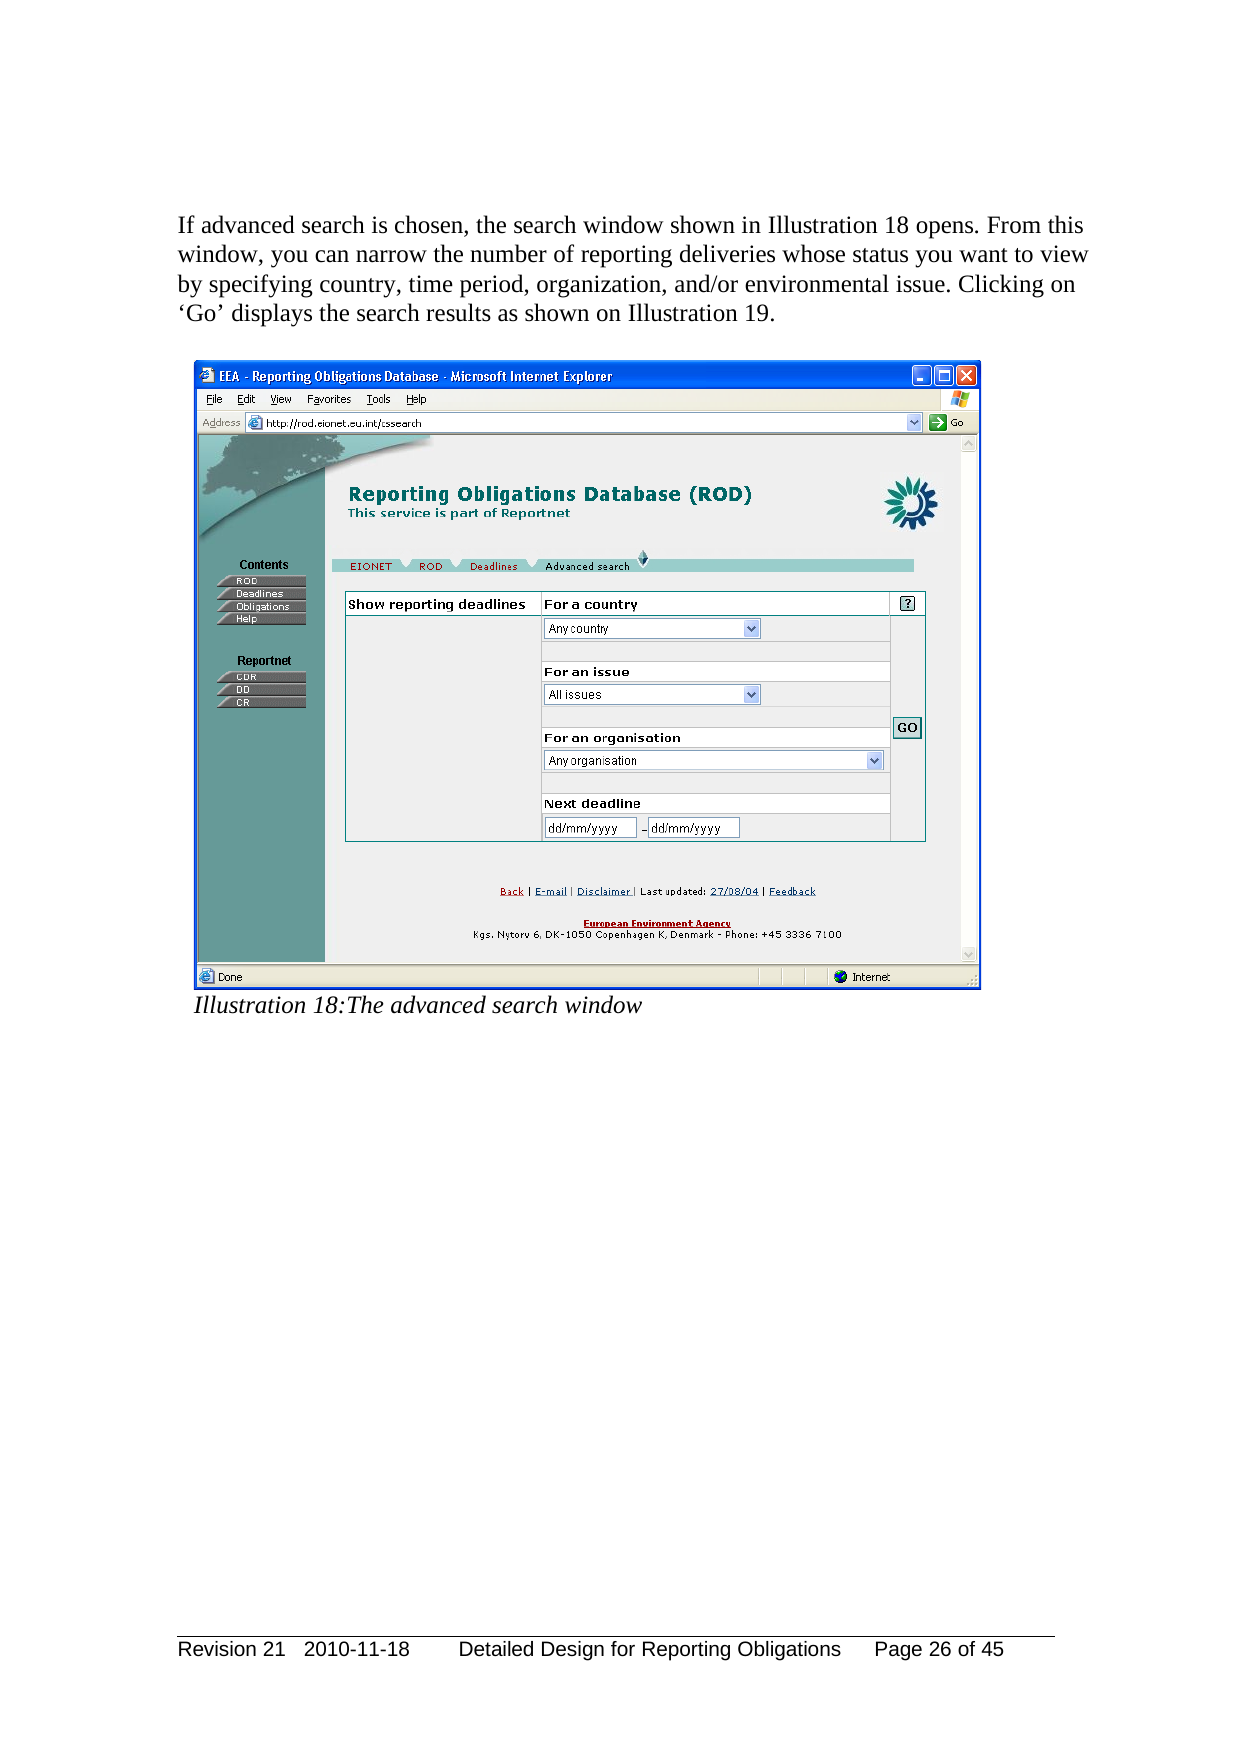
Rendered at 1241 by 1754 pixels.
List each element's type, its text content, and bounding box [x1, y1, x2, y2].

text If advanced search is chosen, the search window shown in Illustration 18 opens. From this window, you can narrow the number of reporting deliveries whose status you want to view by specifying country, time period, organization, and/or environmental issue. Clicking on ‘Go’ displays the search results as shown on Illustration 19. [177, 210, 1092, 327]
text Illustration 18:The advanced search window [194, 990, 981, 1018]
picture [193, 360, 982, 990]
